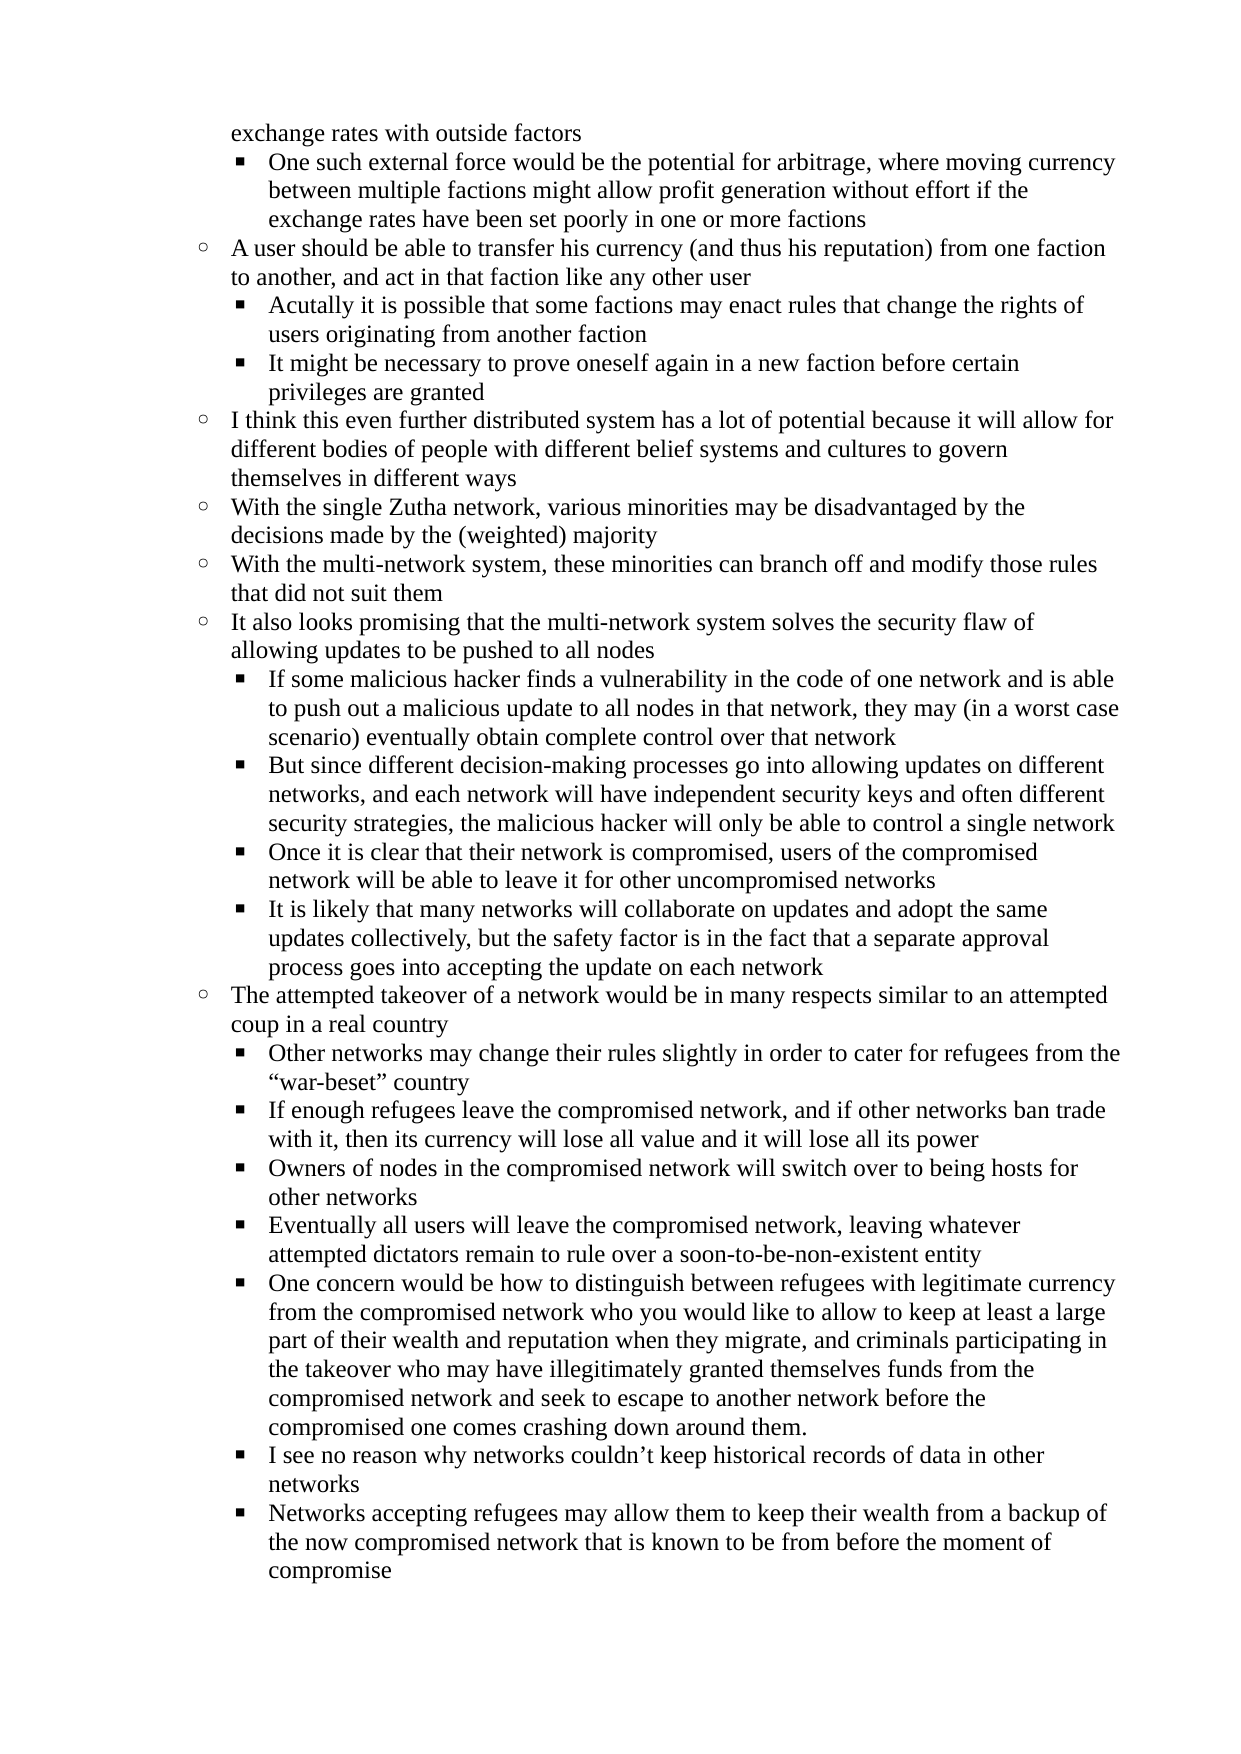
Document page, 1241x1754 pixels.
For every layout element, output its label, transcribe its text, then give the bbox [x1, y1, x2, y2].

list It also looks promising that the multi-network system solves the security flaw of allowing updates to be pushed to all nodes [193, 607, 1122, 664]
list With the multi-network system, these minorities can branch off and modify those rules that did not suit them [193, 549, 1122, 607]
list A user should be able to transfer his currency (and thus his reputation) from one faction to another, and act in that faction like any other user [193, 233, 1122, 291]
list If enough refugees leave the compromised network, and if other networks ban trade with it, then its currency will lose all value and it will lose all its power [231, 1096, 1122, 1153]
list One concern would be how to distinguish between refugees with legitimate currency from the compromised network who you would like to allow to keep at least a large part of their wealth and reputation when they migrate, and criminals participating in the takeover who may have illegitimately granted themselves funds from the compromised network and seek to escape to another network before the compromised one comes crashing down around them. [231, 1268, 1122, 1441]
list Other networks may change their rules slightly in order to cater for refugees from the “war-beset” country [231, 1038, 1122, 1096]
list I think this even further distributed system has a lot of potential because it will allow for different bodies of people with different belief systems and cultures to govern themselves in different ways [193, 406, 1122, 492]
list exchange rates with outside factors [193, 118, 1122, 147]
list If some malicious hacker finds a vulnerability in the code of one network and is able to push out a malicious update to all nodes in that network, they may (in a worst case scenario) eventually obtain complete control over that network [231, 664, 1122, 751]
list One such external force would be the potential for arbitrage, where moving currency between multiple factions might allow profit generation without effort if the exchange rates have been set poorly in one or more factions [231, 147, 1122, 233]
list Networks accepting refugees may allow them to keep their wealth from a backup of the now compromised network that is known to be from before the moment of compromise [231, 1498, 1122, 1584]
list Acutally it is possible that some factions may enact rules that change the rights of users originating from another faction [231, 291, 1122, 348]
list Once it is clear that their network is compromised, users of the compromised network will be able to leave it for other uncompromised networks [231, 837, 1122, 894]
list Owners of nodes in the compromised network will switch over to being hosts for other networks [231, 1153, 1122, 1211]
list With the single Zutha network, various minorities may be disadvantaged by the decisions made by the (weighted) majority [193, 492, 1122, 549]
list It might be necessary to prove oneself again in a new faction before certain privileges are granted [231, 348, 1122, 406]
list Eventually all users will leave the compromised network, leaving whatever attempted dictators remain to rule over a soon-to-be-non-existent entity [231, 1211, 1122, 1268]
list The attempted takeover of a network would be in many respects similar to an attempted coup in a real country [193, 981, 1122, 1038]
list But since different decision-making processes go into allowing updates on different networks, and each network will have independent security keys and often different security strategies, the malicious hacker will only be able to control a single network [231, 751, 1122, 837]
list I see no reason why networks couldn’t keep historical records of data in other networks [231, 1441, 1122, 1498]
list It is likely that many networks will collaborate on updates and adopt the same updates collectively, but the safety factor is in the fact that a separate approval process goes into accepting the update on each network [231, 894, 1122, 981]
